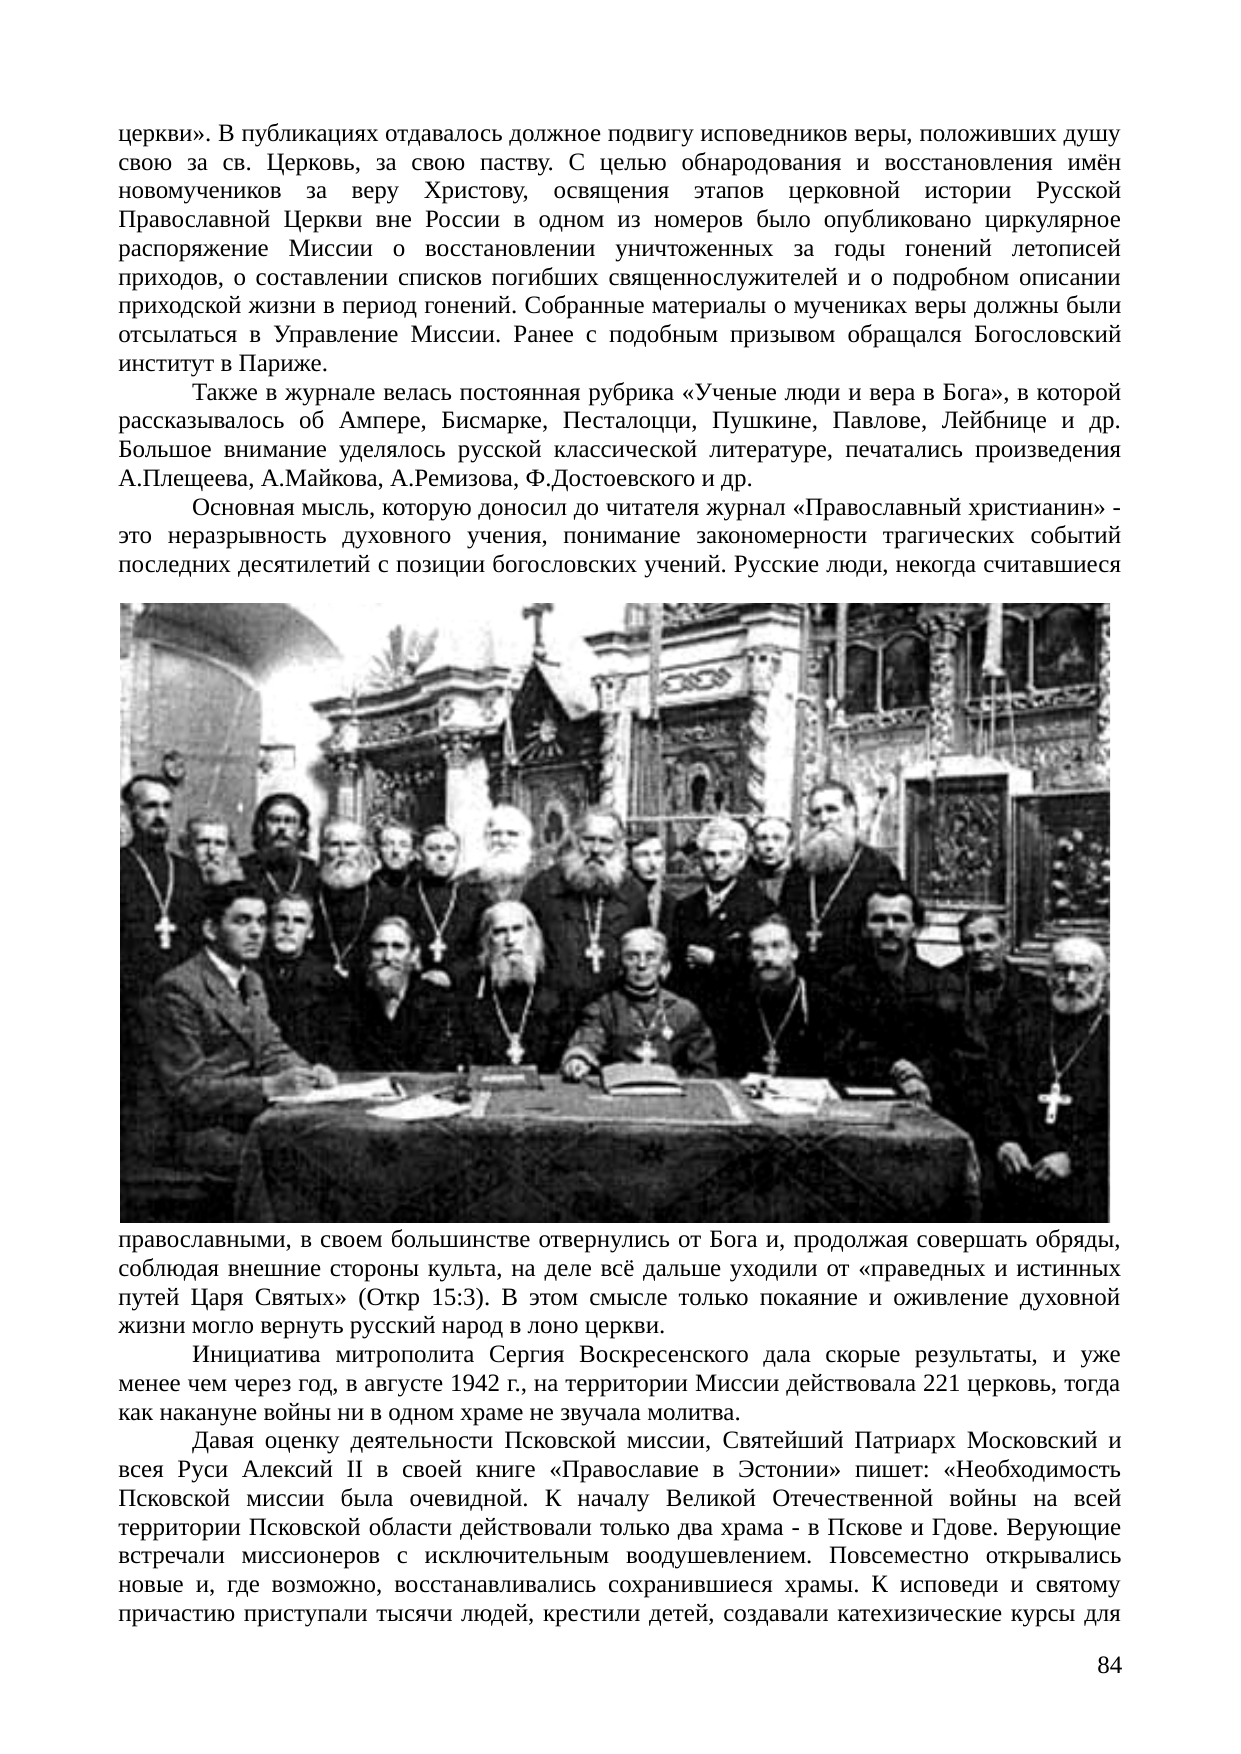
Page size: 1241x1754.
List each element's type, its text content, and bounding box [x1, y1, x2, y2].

text Давая оценку деятельности Псковской миссии, Святейший Патриарх Московский и всея Руси Алексий II в своей книге «Православие в Эстонии» пишет: «Необходимость Псковской миссии была очевидной. К началу Великой Отечественной войны на всей территории Псковской области действовали только два храма - в Пскове и Гдове. Верующие встречали миссионеров с исключительным воодушевлением. Повсеместно открывались новые и, где возможно, восстанавливались сохранившиеся храмы. К исповеди и святому причастию приступали тысячи людей, крестили детей, создавали катехизические курсы для [118, 1426, 1122, 1627]
text Также в журнале велась постоянная рубрика «Ученые люди и вера в Бога», в которой рассказывалось об Ампере, Бисмарке, Песталоцци, Пушкине, Павлове, Лейбнице и др. Большое внимание уделялось русской классической литературе, печатались произведения А.Плещеева, А.Майкова, А.Ремизова, Ф.Достоевского и др. [118, 377, 1122, 492]
text церкви». В публикациях отдавалось должное подвигу исповедников веры, положивших душу свою за св. Церковь, за свою паству. С целью обнародования и восстановления имён новомучеников за веру Христову, освящения этапов церковной истории Русской Православной Церкви вне России в одном из номеров было опубликовано циркулярное распоряжение Миссии о восстановлении уничтоженных за годы гонений летописей приходов, о составлении списков погибших священнослужителей и о подробном описании приходской жизни в период гонений. Собранные материалы о мучениках веры должны были отсылаться в Управление Миссии. Ранее с подобным призывом обращался Богословский институт в Париже. [118, 118, 1122, 377]
text Инициатива митрополита Сергия Воскресенского дала скорые результаты, и уже менее чем через год, в августе 1942 г., на территории Миссии действовала 221 церковь, тогда как накануне войны ни в одном храме не звучала молитва. [118, 1339, 1122, 1426]
text Основная мысль, которую доносил до читателя журнал «Православный христианин» - это неразрывность духовного учения, понимание закономерности трагических событий последних десятилетий с позиции богословских учений. Русские люди, некогда считавшиеся православными, в своем большинстве отвернулись от Бога и, продолжая совершать обряды, соблюдая внешние стороны культа, на деле всё дальше уходили от «праведных и истинных путей Царя Святых» (Откр 15:3). В этом смысле только покаяние и оживление духовной жизни могло вернуть русский народ в лоно церкви. [118, 492, 1122, 1339]
